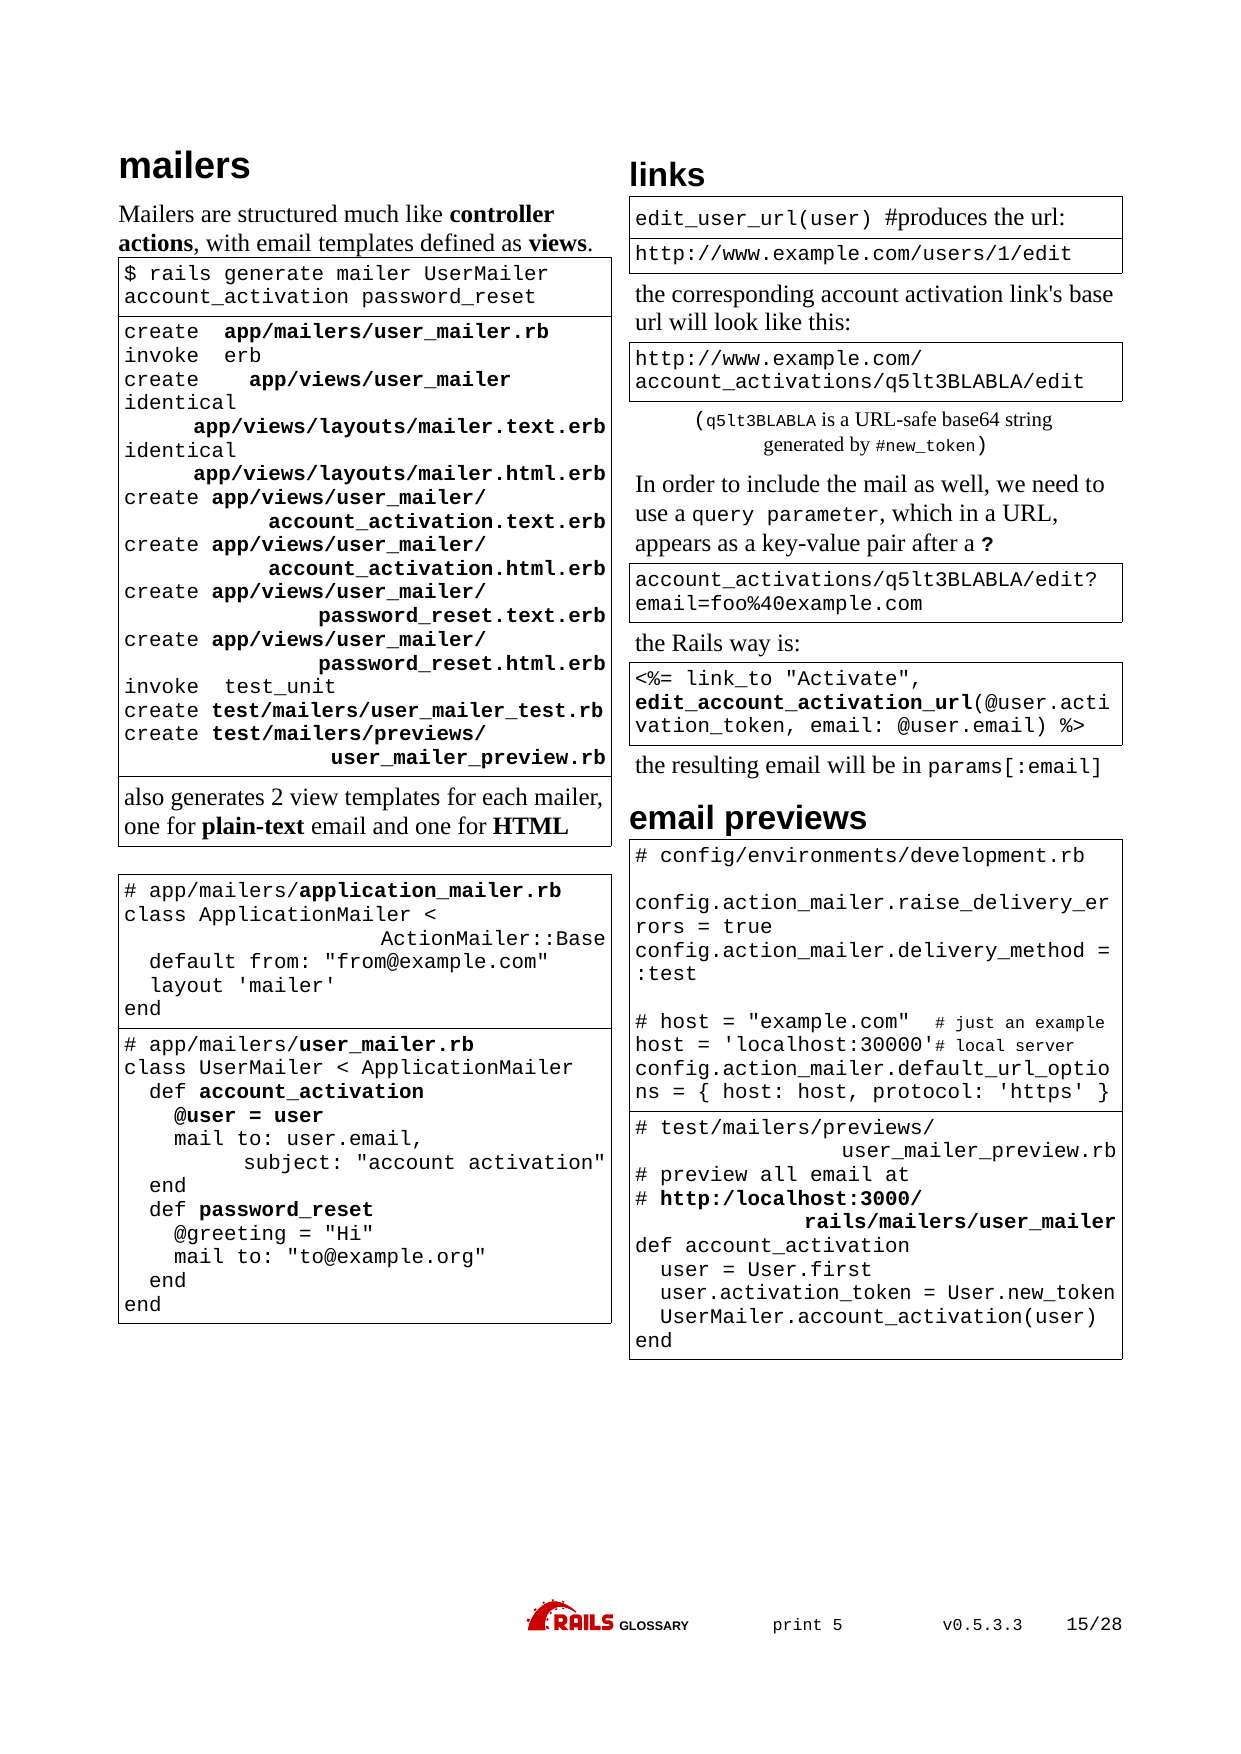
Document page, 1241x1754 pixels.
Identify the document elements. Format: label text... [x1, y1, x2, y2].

table_cell create app/mailers/user_mailer.rb invoke erb create app/views/user_mailer identical app/views/layouts/mailer.text.erb identical app/views/layouts/mailer.html.erb create app/views/user_mailer/ account_activation.text.erb create app/views/user_mailer/ account_activation.html.erb create app/views/user_mailer/ password_reset.text.erb create app/views/user_mailer/ password_reset.html.erb invoke test_unit create test/mailers/user_mailer_test.rb create test/mailers/previews/ user_mailer_preview.rb [119, 317, 611, 776]
table_cell the resulting email will be in params[:email] [629, 746, 1122, 786]
table_header # app/mailers/application_mailer.rb class ApplicationMailer < ActionMailer::Base default from: "from@example.com" layout 'mailer' end [119, 875, 611, 1028]
table_cell # app/mailers/user_mailer.rb class UserMailer < ApplicationMailer def account_activation @user = user mail to: user.email, subject: "account activation" end def password_reset @greeting = "Hi" mail to: "to@example.org" end end [119, 1029, 611, 1323]
table_cell also generates 2 view templates for each mailer, one for plain-text email and one for HTML [119, 777, 611, 846]
table_header $ rails generate mailer UserMailer account_activation password_reset [119, 258, 611, 316]
subtitle mailers [118, 143, 611, 187]
subtitle links [629, 155, 1122, 193]
table_cell the corresponding account activation link's base url will look like this: [629, 274, 1122, 342]
table_cell account_activations/q5lt3BLABLA/edit?email=foo%40example.com [630, 564, 1122, 622]
table_cell <%= link_to "Activate", edit_account_activation_url(@user.activation_token, email: @user.email) %> [630, 663, 1122, 745]
table_cell # test/mailers/previews/ user_mailer_preview.rb # preview all email at # http:/localhost:3000/ rails/mailers/user_mailer def account_activation user = User.first user.activation_token = User.new_token UserMailer.account_activation(user) end [630, 1112, 1122, 1359]
table_cell In order to include the mail as well, we need to use a query parameter, which in a URL, appears as a key-value pair after a ? [629, 464, 1122, 563]
table_cell http://www.example.com/account_activations/q5lt3BLABLA/edit [630, 343, 1122, 401]
table_cell the Rails way is: [629, 623, 1122, 662]
table_header # config/environments/development.rb config.action_mailer.raise_delivery_errors = true config.action_mailer.delivery_method = :test # host = "example.com" # just an example host = 'localhost:30000'# local server config.action_mailer.default_url_options = { host: host, protocol: 'https' } [630, 840, 1122, 1111]
table_header edit_user_url(user) #produces the url: [630, 197, 1122, 238]
table_cell http://www.example.com/users/1/edit [630, 239, 1122, 273]
text Mailers are structured much like controller actions, with email templates defined as views. [118, 199, 611, 257]
table_cell (q5lt3BLABLA is a URL-safe base64 string generated by #new_token) [629, 402, 1122, 464]
subtitle email previews [629, 798, 1122, 836]
